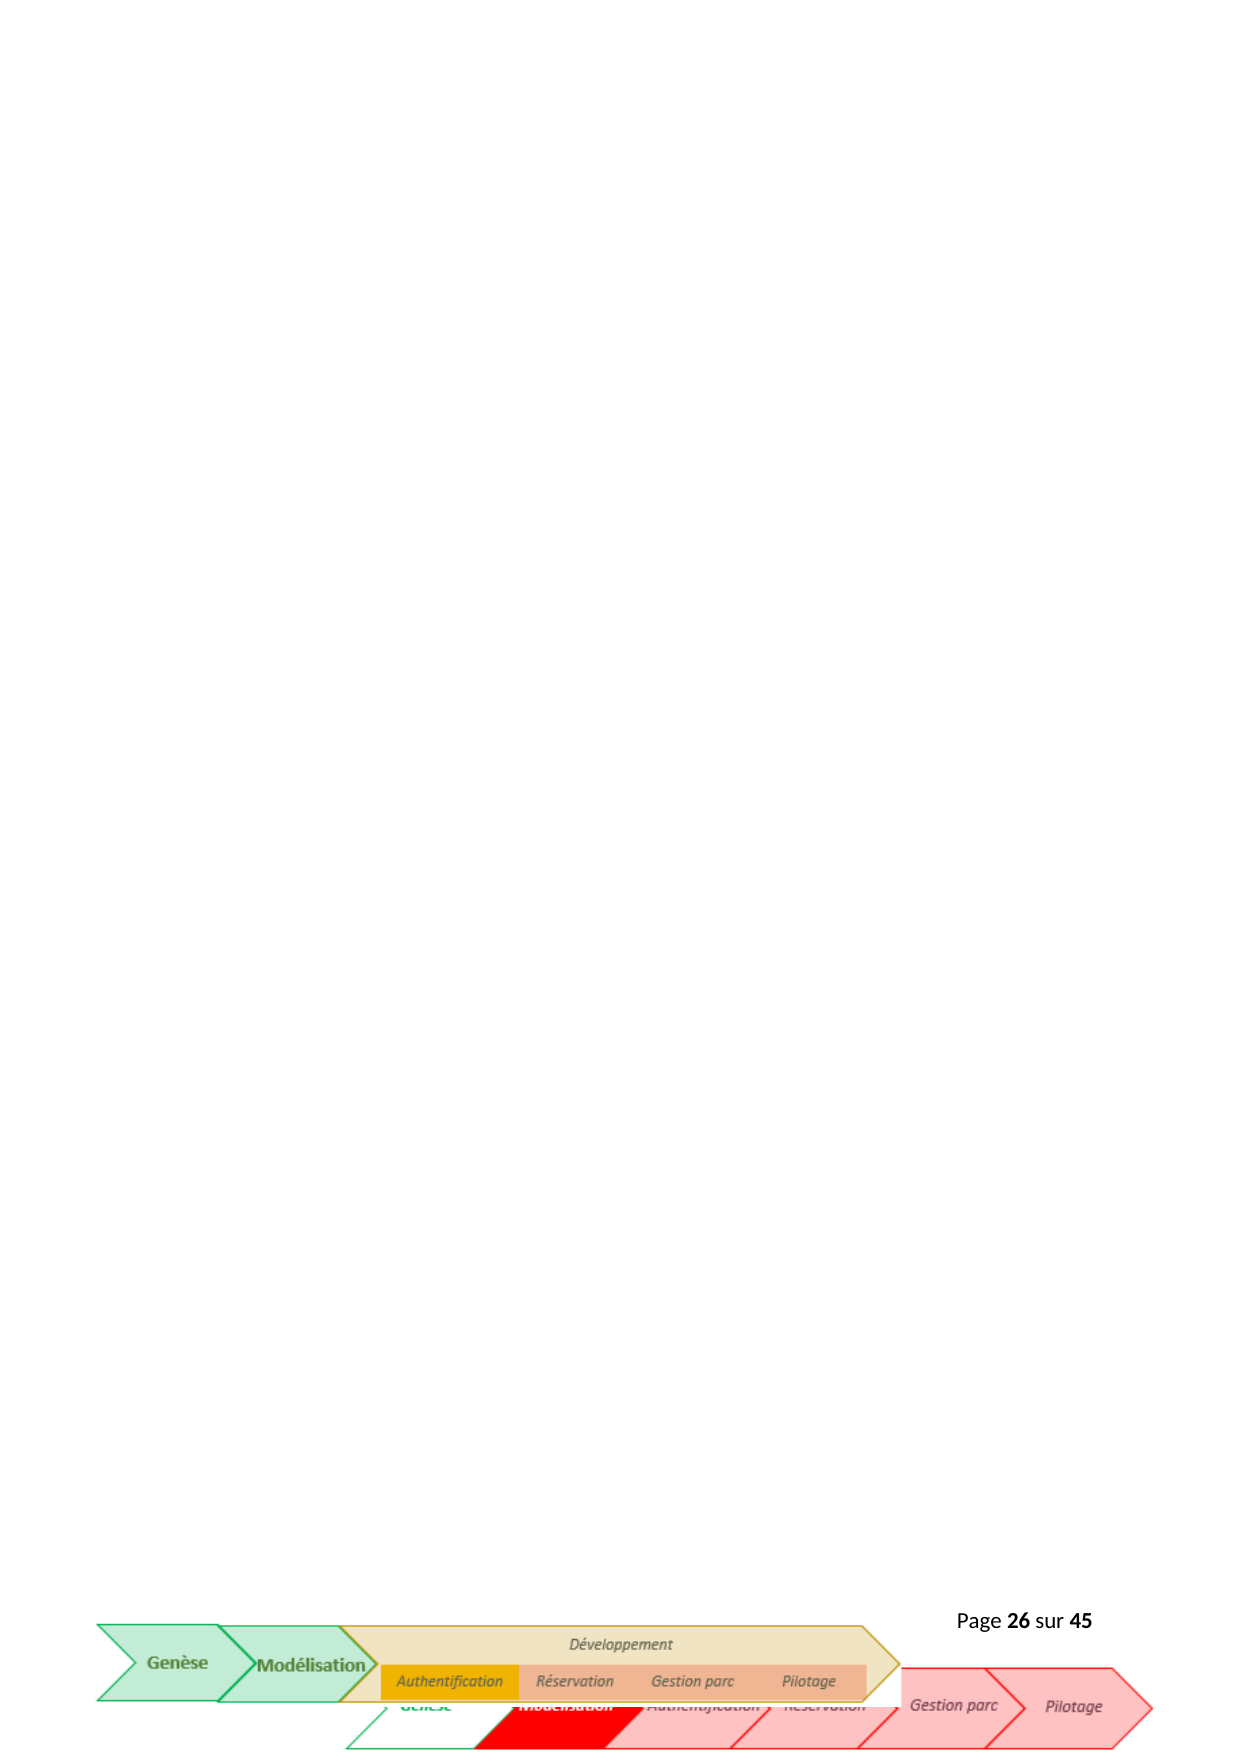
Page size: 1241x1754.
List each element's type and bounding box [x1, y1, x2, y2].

picture [93, 1620, 1156, 1754]
